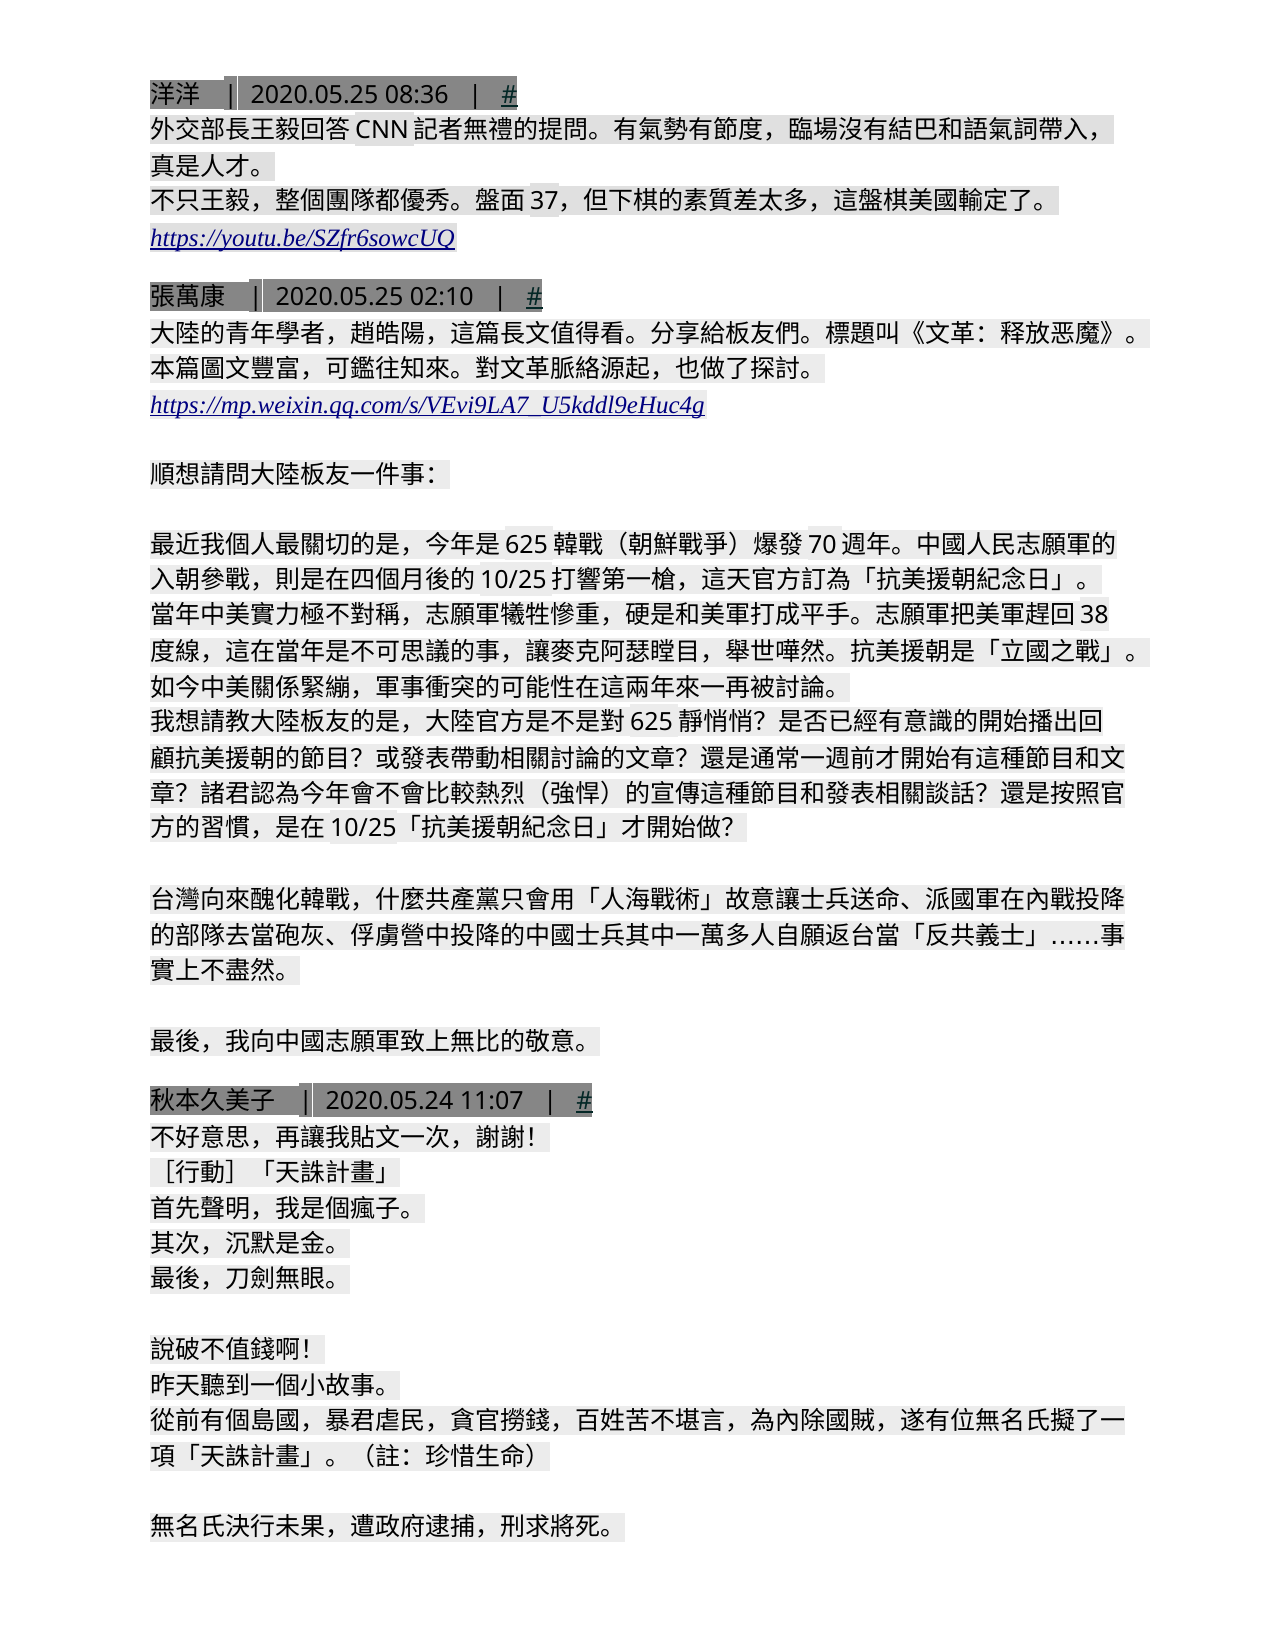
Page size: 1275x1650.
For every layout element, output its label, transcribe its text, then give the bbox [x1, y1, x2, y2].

text 不好意思，再讓我貼文一次，謝謝！ ［行動］「天誅計畫」 首先聲明，我是個瘋子。 其次，沉默是金。 最後，刀劍無眼。 說破不值錢啊！ 昨天聽到一個小故事。 從前有個島國，暴君虐民，貪官撈錢，百姓苦不堪言，為內除國賊，遂有位無名氏擬了一項「天誅計畫」。（註：珍惜生命） 無名氏決行未果，遭政府逮捕，刑求將死。 [150, 1117, 1125, 1542]
text 秋本久美子 | 2020.05.24 11:07 | # [150, 1081, 1125, 1117]
text 外交部長王毅回答CNN記者無禮的提問。有氣勢有節度，臨場沒有結巴和語氣詞帶入，真是人才。 不只王毅，整個團隊都優秀。盤面37，但下棋的素質差太多，這盤棋美國輸定了。 https://youtu.be/SZfr6sowcUQ [150, 110, 1125, 252]
text 張萬康 | 2020.05.25 02:10 | # [150, 277, 1125, 312]
text 洋洋 | 2020.05.25 08:36 | # [150, 75, 1125, 110]
text 大陸的青年學者，趙皓陽，這篇長文值得看。分享給板友們。標題叫《文革：释放恶魔》。本篇圖文豐富，可鑑往知來。對文革脈絡源起，也做了探討。 https://mp.weixin.qq.com/s/VEvi9LA7_U5kddl9eHuc4g 順想請問大陸板友一件事： 最近我個人最關切的是，今年是625韓戰（朝鮮戰爭）爆發70週年。中國人民志願軍的入朝參戰，則是在四個月後的10/25打響第一槍，這天官方訂為「抗美援朝紀念日」。當年中美實力極不對稱，志願軍犧牲慘重，硬是和美軍打成平手。志願軍把美軍趕回38度線，這在當年是不可思議的事，讓麥克阿瑟瞠目，舉世嘩然。抗美援朝是「立國之戰」。如今中美關係緊繃，軍事衝突的可能性在這兩年來一再被討論。 我想請教大陸板友的是，大陸官方是不是對625靜悄悄？是否已經有意識的開始播出回顧抗美援朝的節目？或發表帶動相關討論的文章？還是通常一週前才開始有這種節目和文章？諸君認為今年會不會比較熱烈（強悍）的宣傳這種節目和發表相關談話？還是按照官方的習慣，是在10/25「抗美援朝紀念日」才開始做？ 台灣向來醜化韓戰，什麼共產黨只會用「人海戰術」故意讓士兵送命、派國軍在內戰投降的部隊去當砲灰、俘虜營中投降的中國士兵其中一萬多人自願返台當「反共義士」……事實上不盡然。 最後，我向中國志願軍致上無比的敬意。 [150, 312, 1125, 1056]
